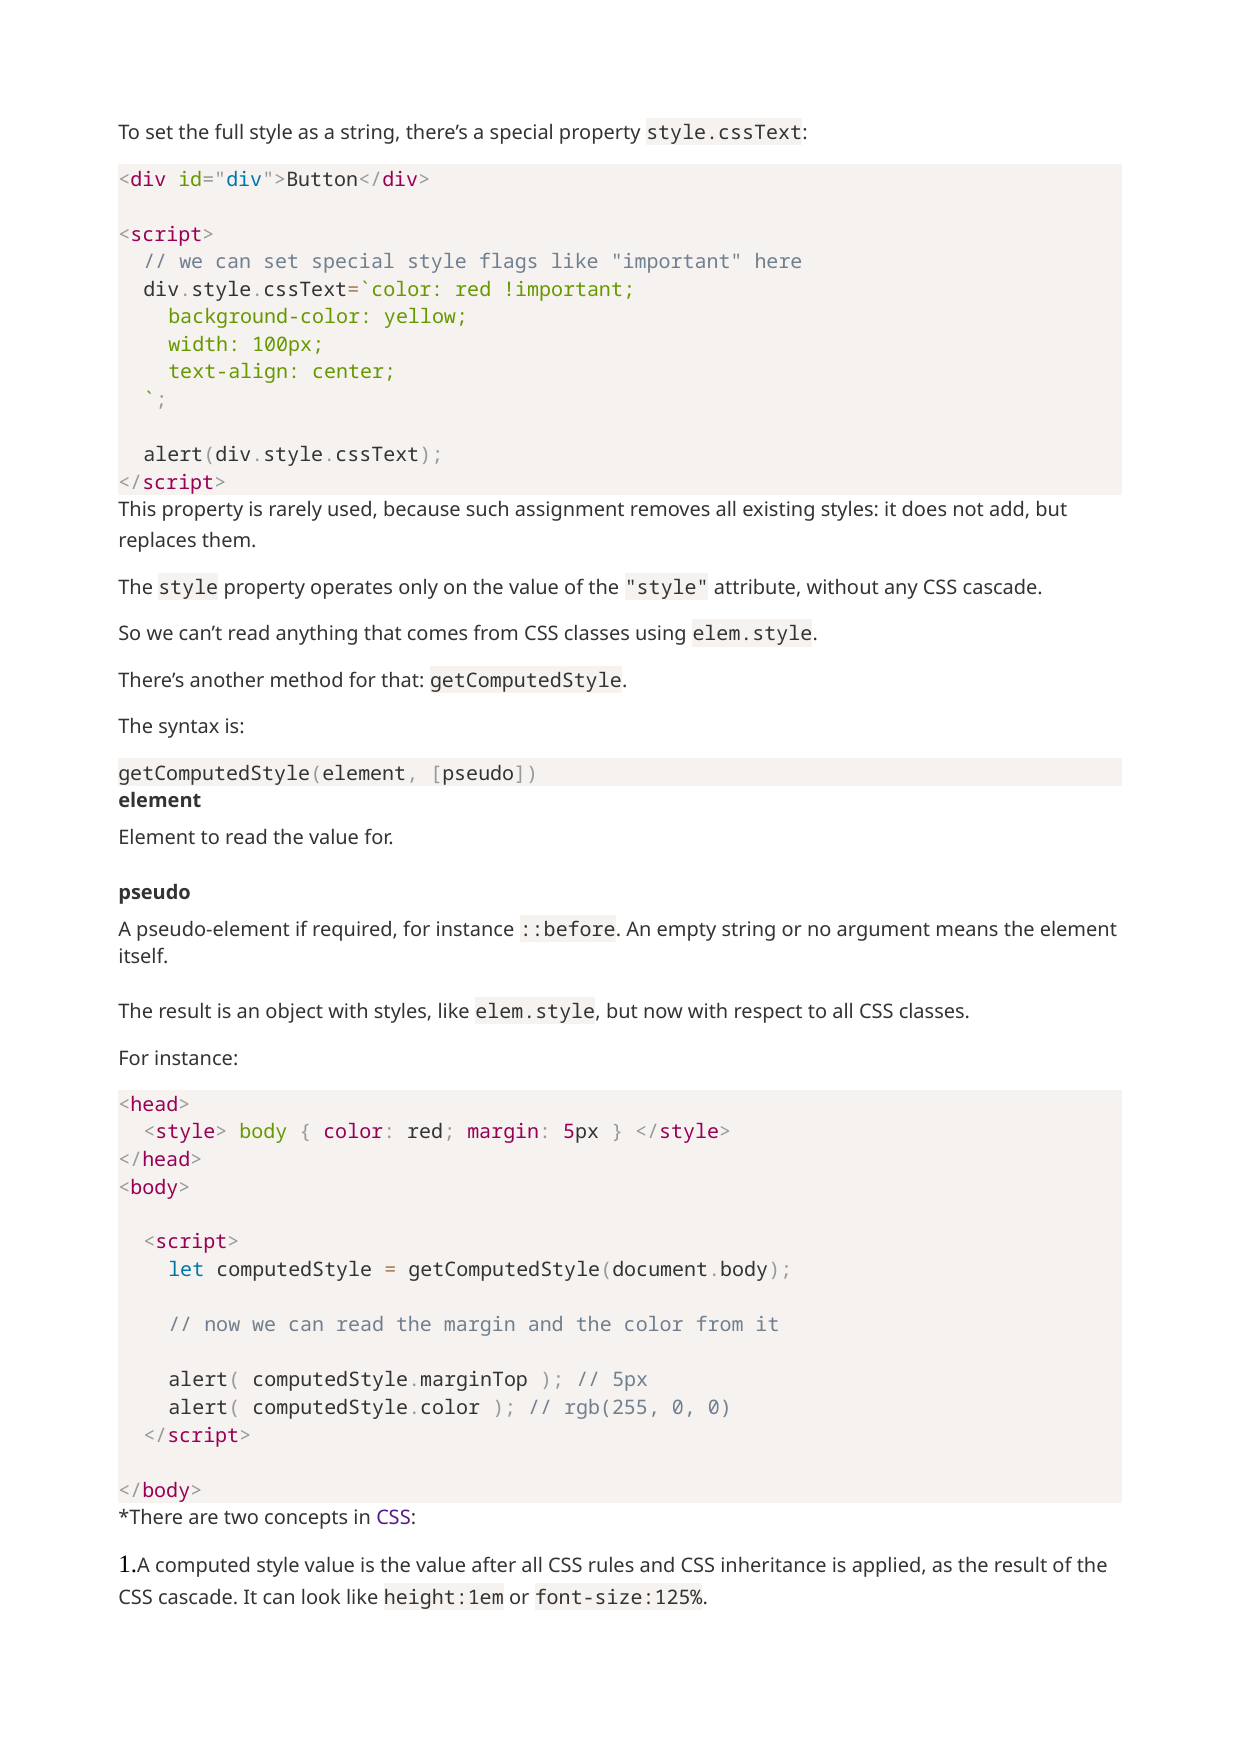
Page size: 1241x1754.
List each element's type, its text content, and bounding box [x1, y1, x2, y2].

text // we can set special style flags like "important" here [118, 247, 1122, 274]
list A computed style value is the value after all CSS rules and CSS inheritance is applied, as the result of the CSS cascade. It can look like height:1em or font-size:125%. [118, 1549, 1122, 1610]
text </body> [118, 1476, 1122, 1503]
list A pseudo-element if required, for instance ::before. An empty string or no argument means the element itself. [118, 915, 1122, 970]
subtitle pseudo [118, 878, 1122, 905]
text background-color: yellow; [118, 302, 1122, 330]
text alert( computedStyle.color ); // rgb(255, 0, 0) [118, 1393, 1122, 1421]
text </head> [118, 1145, 1122, 1173]
text <script> [118, 219, 1122, 247]
text `; [118, 385, 1122, 413]
text // now we can read the margin and the color from it [118, 1310, 1122, 1338]
text The result is an object with styles, like elem.style, but now with respect to all CSS classes. [118, 997, 1122, 1024]
list Element to read the value for. [118, 823, 1122, 850]
text The style property operates only on the value of the "style" attribute, without any CSS cascade. [118, 573, 1122, 600]
text alert( computedStyle.marginTop ); // 5px [118, 1365, 1122, 1393]
subtitle element [118, 786, 1122, 813]
text let computedStyle = getComputedStyle(document.body); [118, 1255, 1122, 1283]
text </script> [118, 468, 1122, 495]
text There’s another method for that: getComputedStyle. [118, 666, 1122, 693]
text <script> [118, 1228, 1122, 1255]
text <style> body { color: red; margin: 5px } </style> [118, 1117, 1122, 1145]
text To set the full style as a string, there’s a special property style.cssText: [118, 118, 1122, 145]
text alert(div.style.cssText); [118, 440, 1122, 468]
text text-align: center; [118, 357, 1122, 385]
text <head> [118, 1090, 1122, 1117]
text getComputedStyle(element, [pseudo]) [118, 758, 1122, 786]
text This property is rarely used, because such assignment removes all existing styles: it does not add, but replaces them. [118, 495, 1122, 554]
text </script> [118, 1421, 1122, 1448]
text For instance: [118, 1044, 1122, 1071]
text <body> [118, 1173, 1122, 1200]
text So we can’t read anything that comes from CSS classes using elem.style. [118, 619, 1122, 647]
text *There are two concepts in CSS: [118, 1503, 1122, 1531]
text The syntax is: [118, 712, 1122, 739]
text div.style.cssText=`color: red !important; [118, 274, 1122, 302]
text <div id="div">Button</div> [118, 164, 1122, 192]
text width: 100px; [118, 330, 1122, 357]
